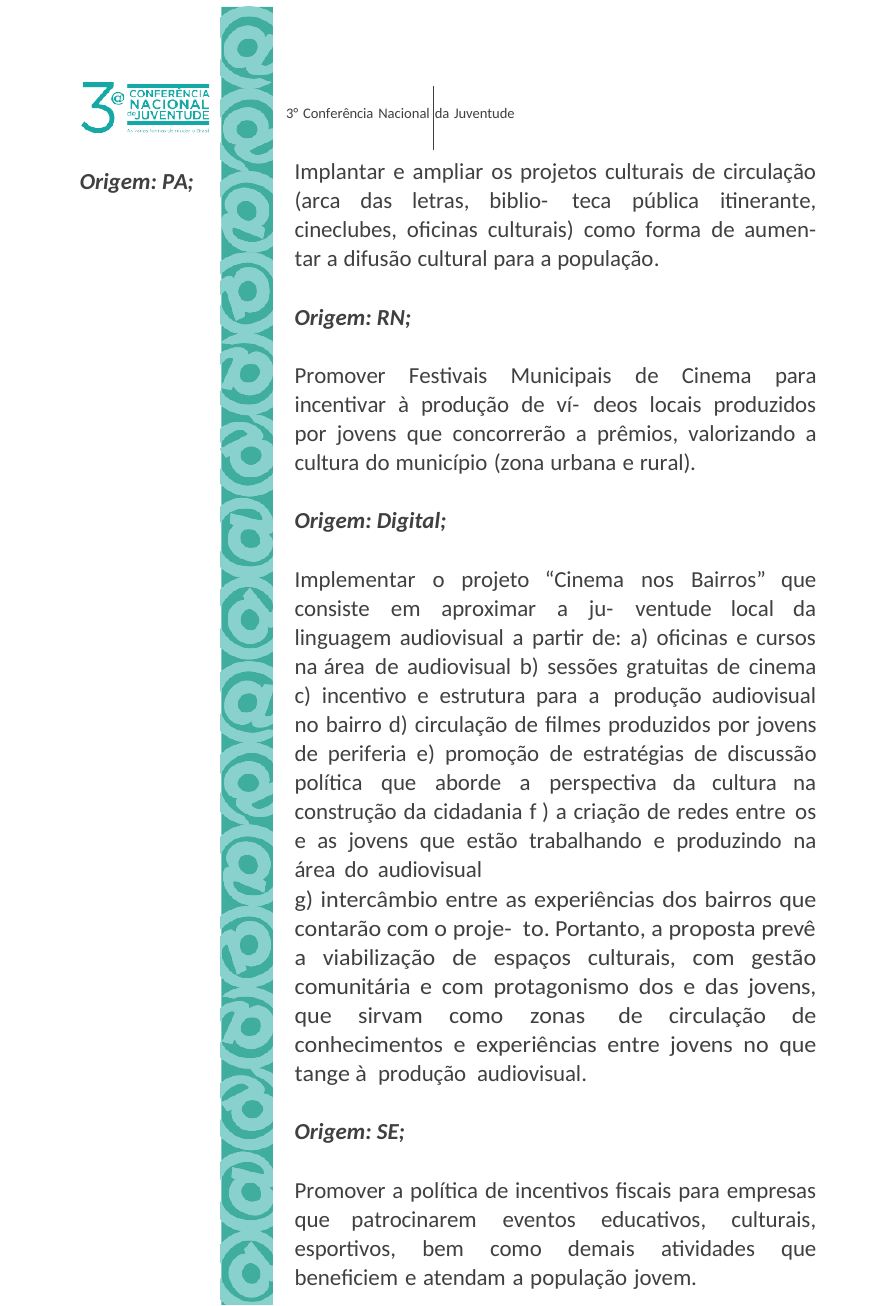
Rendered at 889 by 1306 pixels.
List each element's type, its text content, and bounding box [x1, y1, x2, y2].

text 3° Conferência Nacional [273, 104, 433, 122]
text da Juventude [434, 104, 836, 122]
subtitle Origem: RN; [294, 303, 836, 331]
text g) intercâmbio entre as experiências dos bairros que contarão com o proje- to. Portanto, a proposta prevê a viabilização de espaços culturais, com gestão comunitária e com protagonismo dos e das jovens, que sirvam como zonas de circulação de conhecimentos e experiências entre jovens no que tange à produção audiovisual. [294, 885, 816, 1087]
subtitle Origem: SE; [294, 1117, 836, 1145]
subtitle Origem: PA; [79, 167, 211, 195]
text Implementar o projeto “Cinema nos Bairros” que consiste em aproximar a ju- ventude local da linguagem audiovisual a partir de: a) oficinas e cursos na área de audiovisual b) sessões gratuitas de cinema c) incentivo e estrutura para a produção audiovisual no bairro d) circulação de filmes produzidos por jovens de periferia e) promoção de estratégias de discussão política que aborde a perspectiva da cultura na construção da cidadania f ) a criação de redes entre os e as jovens que estão trabalhando e produzindo na área do audiovisual [294, 565, 816, 884]
text Implantar e ampliar os projetos culturais de circulação (arca das letras, biblio- teca pública itinerante, cineclubes, oficinas culturais) como forma de aumen- tar a difusão cultural para a população. [294, 157, 816, 272]
text Promover Festivais Municipais de Cinema para incentivar à produção de ví- deos locais produzidos por jovens que concorrerão a prêmios, valorizando a cultura do município (zona urbana e rural). [294, 361, 816, 476]
subtitle Origem: Digital; [294, 507, 836, 534]
text Promover a política de incentivos fiscais para empresas que patrocinarem eventos educativos, culturais, esportivos, bem como demais atividades que beneficiem e atendam a população jovem. [294, 1176, 816, 1291]
